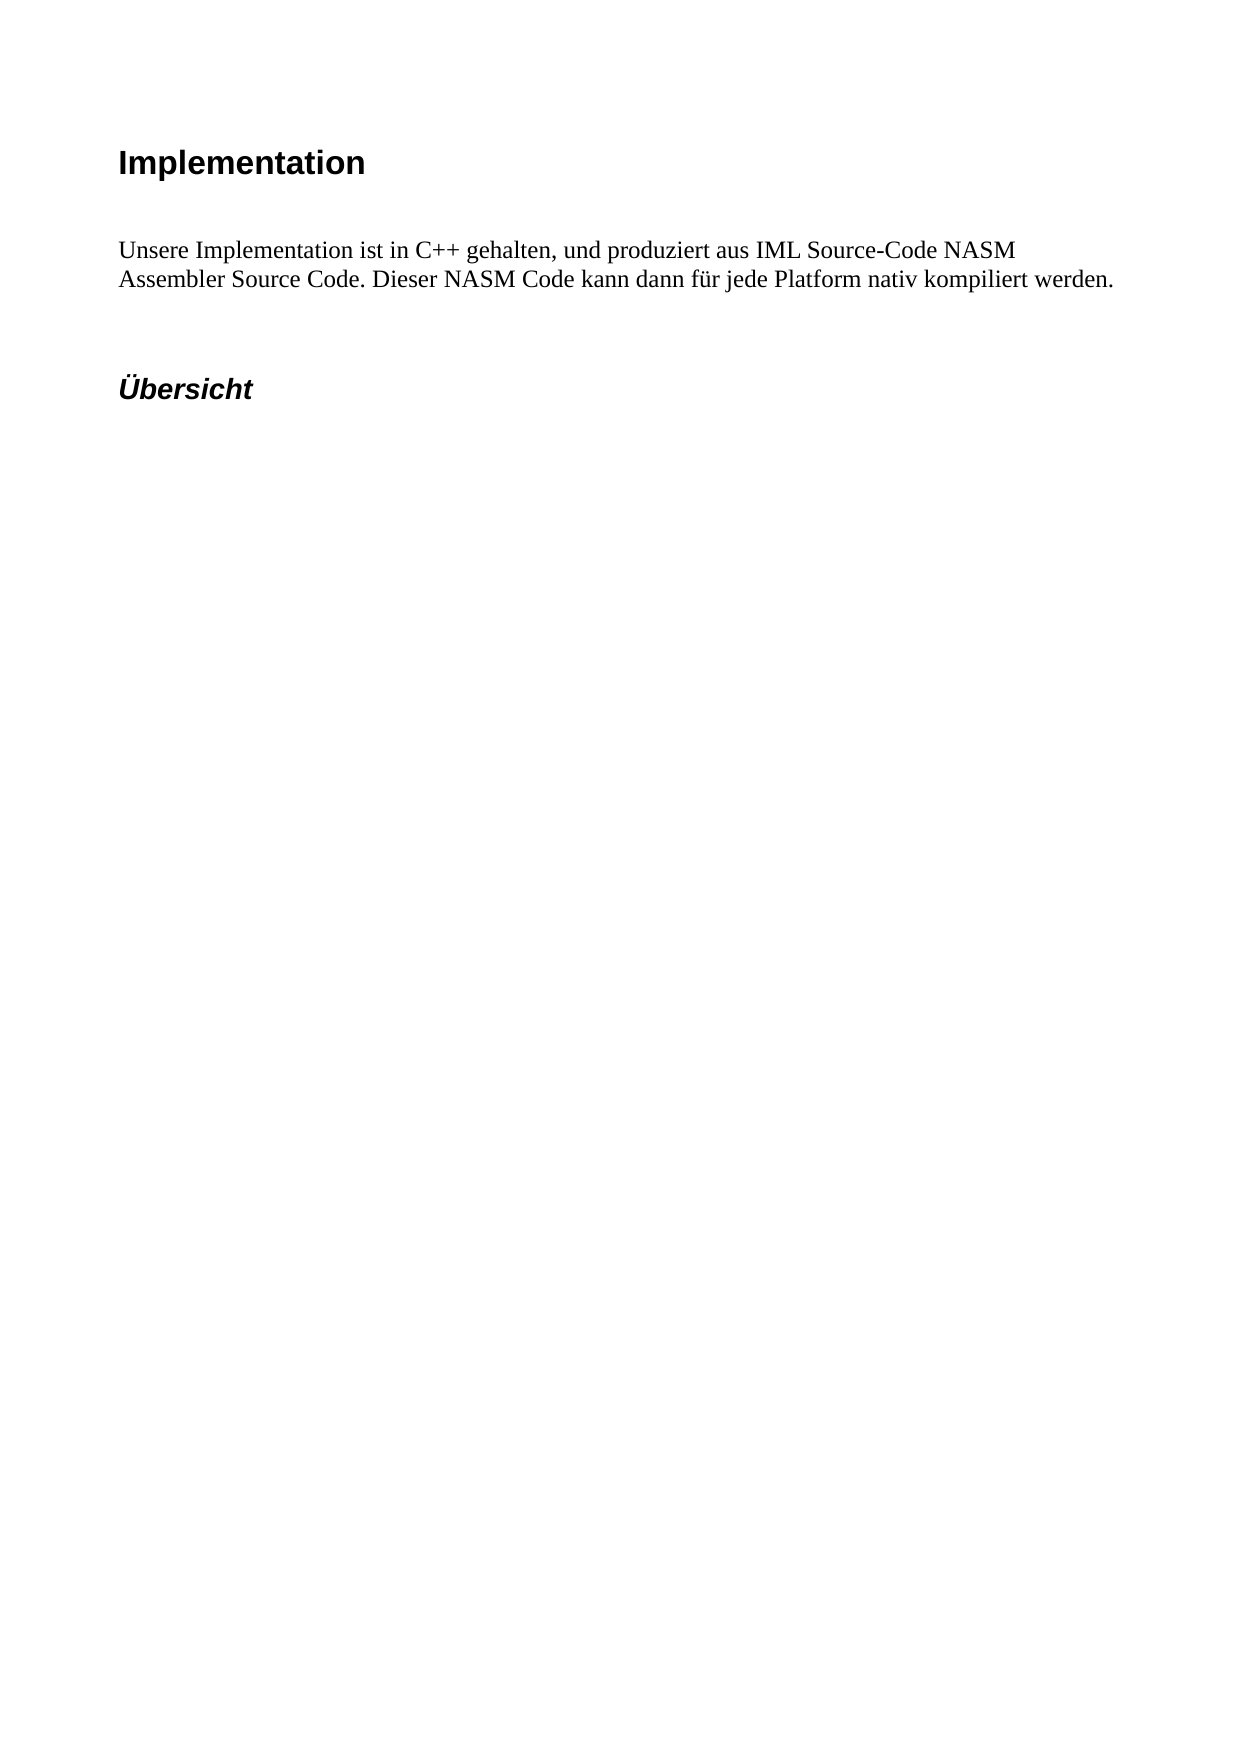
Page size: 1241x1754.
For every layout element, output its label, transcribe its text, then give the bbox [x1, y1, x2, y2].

text Unsere Implementation ist in C++ gehalten, und produziert aus IML Source-Code NASM Assembler Source Code. Dieser NASM Code kann dann für jede Platform nativ kompiliert werden. [118, 236, 1122, 293]
subtitle Übersicht [118, 372, 1122, 405]
subtitle Implementation [118, 143, 1122, 182]
